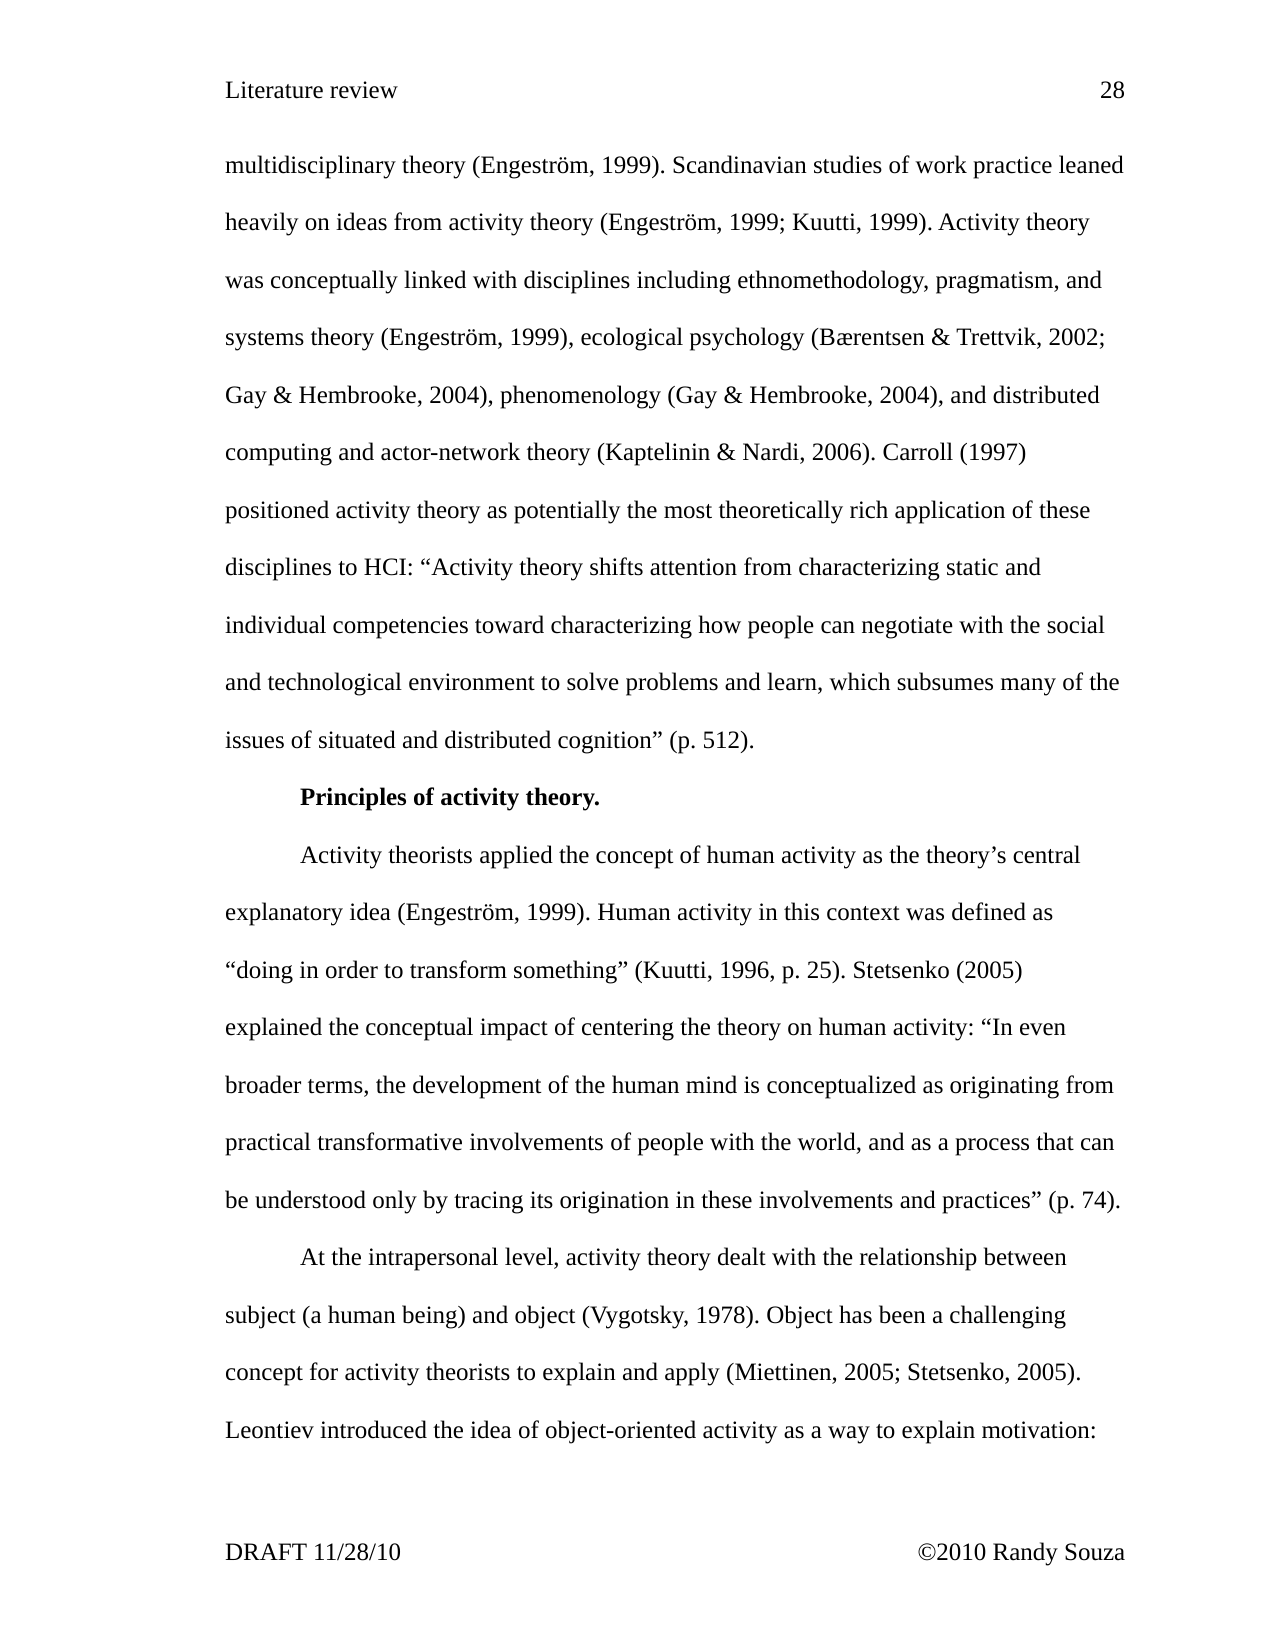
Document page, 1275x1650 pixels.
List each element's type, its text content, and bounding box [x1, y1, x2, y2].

text At the intrapersonal level, activity theory dealt with the relationship between subject (a human being) and object (Vygotsky, 1978). Object has been a challenging concept for activity theorists to explain and apply (Miettinen, 2005; Stetsenko, 2005). Leontiev introduced the idea of object-oriented activity as a way to explain motivation: [225, 1242, 1125, 1444]
text multidisciplinary theory (Engeström, 1999). Scandinavian studies of work practice leaned heavily on ideas from activity theory (Engeström, 1999; Kuutti, 1999). Activity theory was conceptually linked with disciplines including ethnomethodology, pragmatism, and systems theory (Engeström, 1999), ecological psychology (Bærentsen & Trettvik, 2002; Gay & Hembrooke, 2004), phenomenology (Gay & Hembrooke, 2004), and distributed computing and actor-network theory (Kaptelinin & Nardi, 2006). Carroll (1997) positioned activity theory as potentially the most theoretically rich application of these disciplines to HCI: “Activity theory shifts attention from characterizing static and individual competencies toward characterizing how people can negotiate with the social and technological environment to solve problems and learn, which subsumes many of the issues of situated and distributed cognition” (p. 512). [225, 150, 1125, 754]
text Activity theorists applied the concept of human activity as the theory’s central explanatory idea (Engeström, 1999). Human activity in this context was defined as “doing in order to transform something” (Kuutti, 1996, p. 25). Stetsenko (2005) explained the conceptual impact of centering the theory on human activity: “In even broader terms, the development of the human mind is conceptualized as originating from practical transformative involvements of people with the world, and as a process that can be understood only by tracing its origination in these involvements and practices” (p. 74). [225, 840, 1125, 1214]
subtitle Principles of activity theory. [300, 782, 1125, 811]
